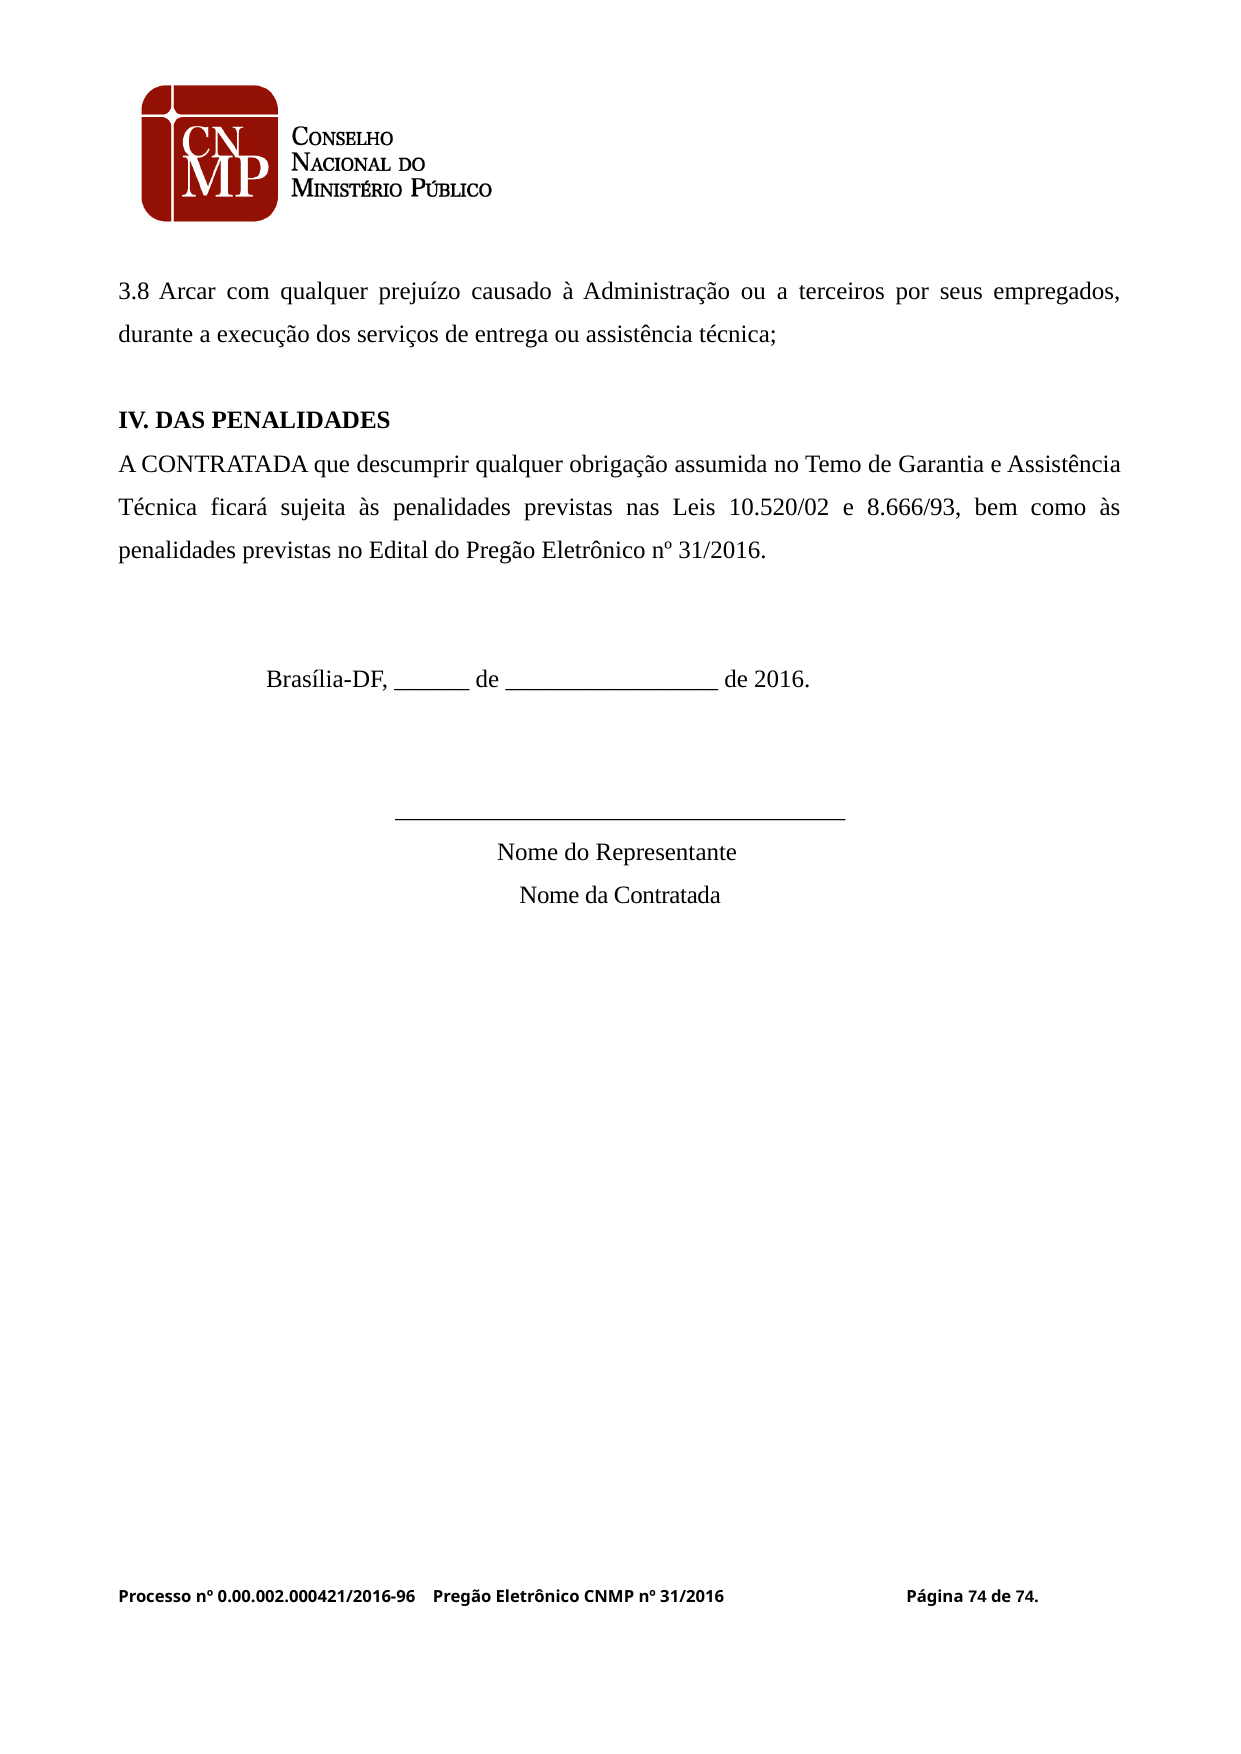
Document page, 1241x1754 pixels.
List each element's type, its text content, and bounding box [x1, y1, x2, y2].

text ____________________________________ [118, 794, 1122, 822]
text IV. DAS PENALIDADES [118, 406, 1122, 434]
picture [118, 63, 507, 243]
text Nome da Contratada [118, 880, 1122, 909]
text 3.8 Arcar com qualquer prejuízo causado à Administração ou a terceiros por seus empregados, durante a execução dos serviços de entrega ou assistência técnica; [118, 276, 1122, 348]
text Nome do Representante [118, 837, 1122, 866]
text A CONTRATADA que descumprir qualquer obrigação assumida no Temo de Garantia e Assistência Técnica ficará sujeita às penalidades previstas nas Leis 10.520/02 e 8.666/93, bem como às penalidades previstas no Edital do Pregão Eletrônico nº 31/2016. [118, 449, 1122, 564]
text Brasília-DF, ______ de _________________ de 2016. [118, 664, 1122, 693]
